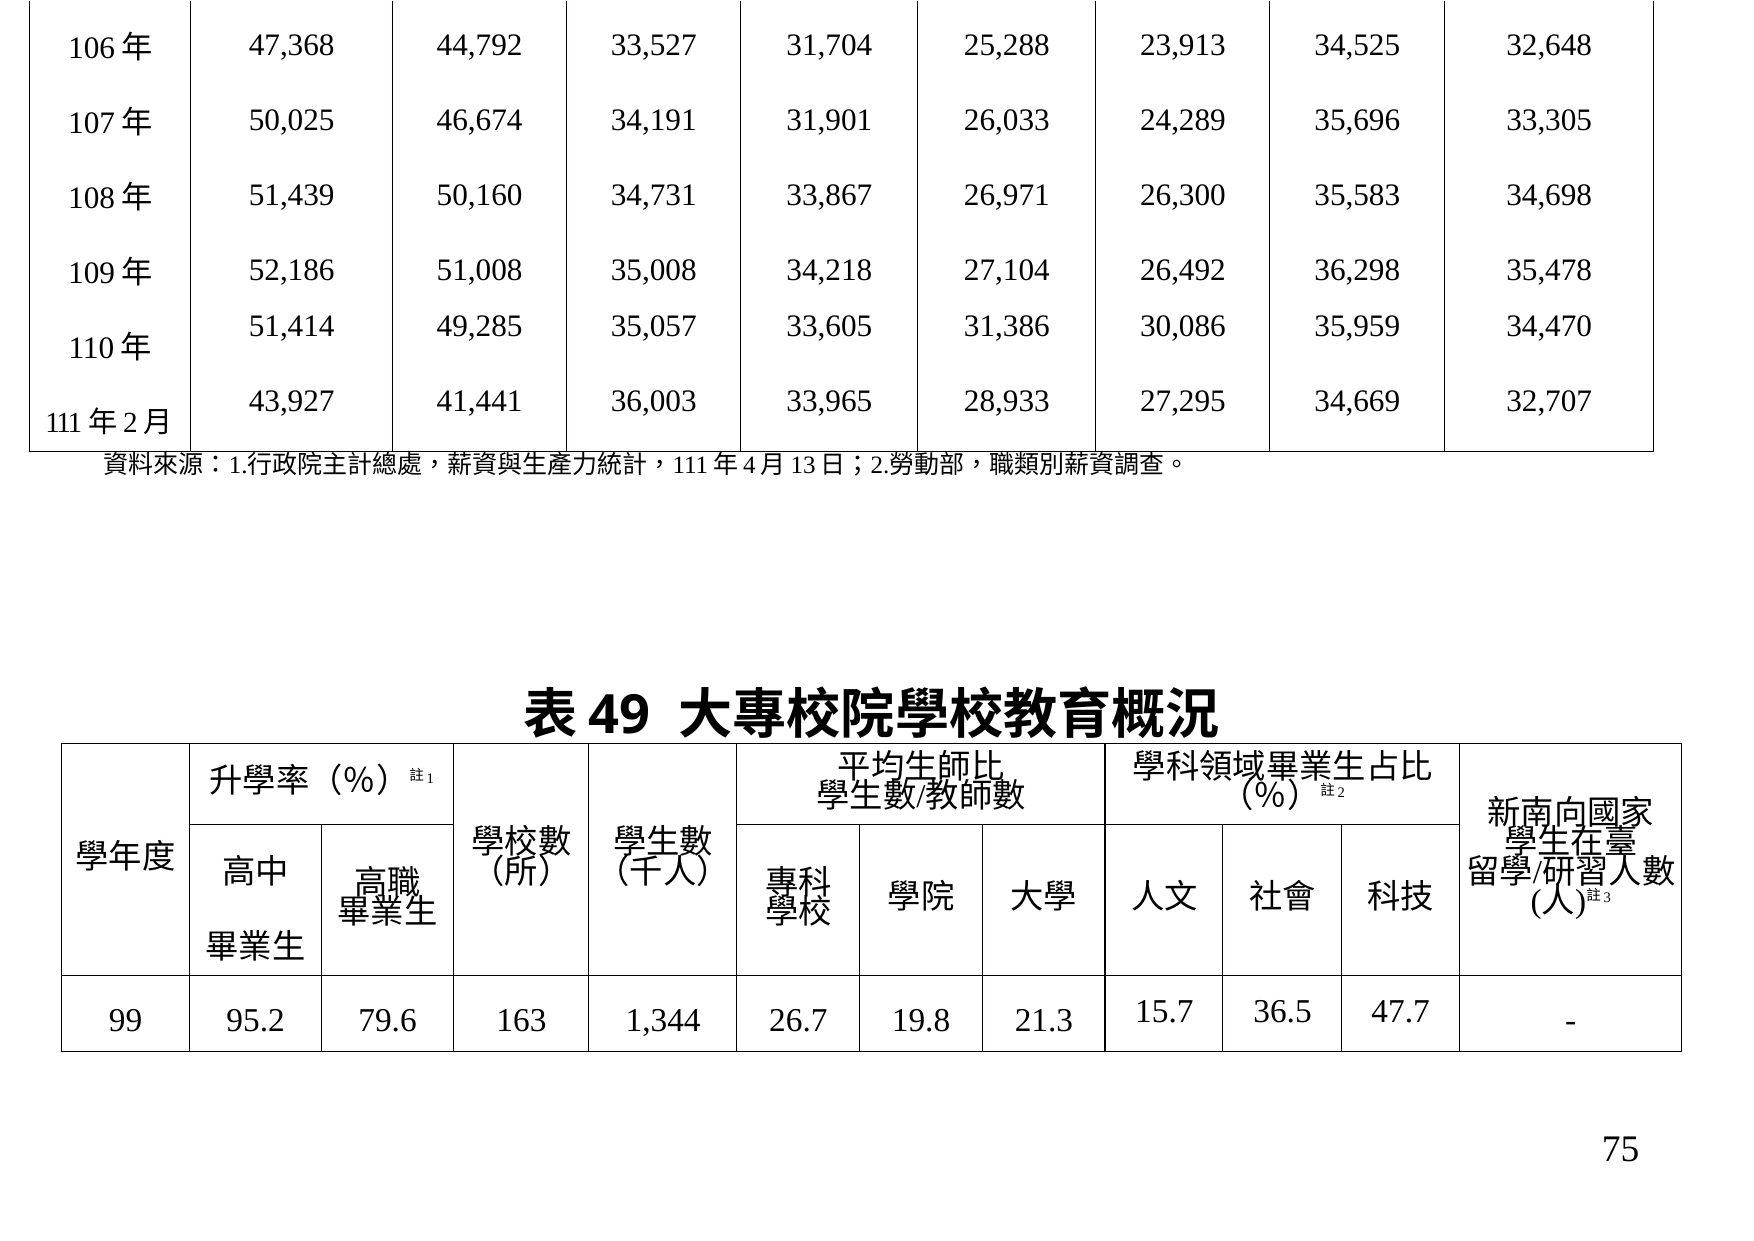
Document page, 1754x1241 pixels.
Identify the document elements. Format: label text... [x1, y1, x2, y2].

table_cell 33,605 [741, 301, 917, 376]
table_cell 27,295 [1096, 376, 1269, 451]
table_cell 27,104 [918, 226, 1095, 301]
table_cell 大學 [983, 825, 1104, 975]
table_cell 107年 [30, 76, 190, 151]
table_cell 31,704 [741, 1, 917, 76]
table_cell 34,669 [1270, 376, 1444, 451]
text 資料來源：1.行政院主計總處，薪資與生產力統計，111年4月13日；2.勞動部，職類別薪資調查。 [103, 452, 1639, 479]
table_cell 99 [62, 976, 189, 1051]
table_cell 106年 [30, 1, 190, 76]
table_cell 25,288 [918, 1, 1095, 76]
table_cell 110年 [30, 301, 190, 376]
table_cell 高中 畢業生 [190, 825, 321, 975]
table_cell 44,792 [393, 1, 566, 76]
table_header 學校數 （所） [454, 744, 588, 975]
table_cell 30,086 [1096, 301, 1269, 376]
table_cell 1,344 [589, 976, 736, 1051]
subtitle 表49 大專校院學校教育概況 [103, 668, 1639, 743]
table_cell 32,648 [1445, 1, 1653, 76]
table_cell 35,478 [1445, 226, 1653, 301]
table_header 升學率（％）註1 [190, 744, 453, 824]
table_cell 高職 畢業生 [322, 825, 453, 975]
table_header 學年度 [62, 744, 189, 975]
table_cell 人文 [1106, 825, 1222, 975]
table_cell 43,927 [191, 376, 392, 451]
table_cell 35,696 [1270, 76, 1444, 151]
table_cell 36,003 [567, 376, 740, 451]
table_cell 41,441 [393, 376, 566, 451]
table_cell 46,674 [393, 76, 566, 151]
table_cell 47.7 [1342, 976, 1459, 1051]
table_cell 50,160 [393, 151, 566, 226]
table_cell 31,386 [918, 301, 1095, 376]
table_cell 24,289 [1096, 76, 1269, 151]
table_cell 21.3 [983, 976, 1104, 1051]
table_header 平均生師比 學生數/教師數 [737, 744, 1104, 824]
table_cell 32,707 [1445, 376, 1653, 451]
table_cell 108年 [30, 151, 190, 226]
table_cell 學院 [860, 825, 982, 975]
table_cell 51,414 [191, 301, 392, 376]
table_cell 34,191 [567, 76, 740, 151]
table_cell 36.5 [1223, 976, 1341, 1051]
table_cell 33,965 [741, 376, 917, 451]
table_cell 23,913 [1096, 1, 1269, 76]
table_header 學科領域畢業生占比（％）註2 [1106, 744, 1459, 824]
table_cell 34,731 [567, 151, 740, 226]
table_header 學生數 （千人） [589, 744, 736, 975]
table_cell 34,698 [1445, 151, 1653, 226]
table_cell 35,057 [567, 301, 740, 376]
table_cell 47,368 [191, 1, 392, 76]
table_cell 51,008 [393, 226, 566, 301]
table_cell 34,218 [741, 226, 917, 301]
table_cell 33,867 [741, 151, 917, 226]
table_cell 26,971 [918, 151, 1095, 226]
table_cell 26,300 [1096, 151, 1269, 226]
table_cell 35,583 [1270, 151, 1444, 226]
table_cell 33,305 [1445, 76, 1653, 151]
table_cell 社會 [1223, 825, 1341, 975]
table_cell 111年2月 [30, 376, 190, 451]
table_cell 163 [454, 976, 588, 1051]
table_cell 109年 [30, 226, 190, 301]
table_cell 34,470 [1445, 301, 1653, 376]
table_cell 33,527 [567, 1, 740, 76]
table_cell 26.7 [737, 976, 859, 1051]
table_cell 26,492 [1096, 226, 1269, 301]
table_cell 51,439 [191, 151, 392, 226]
table_cell 49,285 [393, 301, 566, 376]
table_cell 36,298 [1270, 226, 1444, 301]
table_cell 專科 學校 [737, 825, 859, 975]
table_cell 科技 [1342, 825, 1459, 975]
table_cell 52,186 [191, 226, 392, 301]
table_cell 28,933 [918, 376, 1095, 451]
table_cell 50,025 [191, 76, 392, 151]
table_cell 79.6 [322, 976, 453, 1051]
table_cell 34,525 [1270, 1, 1444, 76]
table_cell 31,901 [741, 76, 917, 151]
table_header 新南向國家 學生在臺 留學/研習人數(人)註3 [1460, 744, 1681, 975]
table_cell 26,033 [918, 76, 1095, 151]
table_cell 35,008 [567, 226, 740, 301]
table_cell 95.2 [190, 976, 321, 1051]
table_cell 19.8 [860, 976, 982, 1051]
table_cell - [1460, 976, 1681, 1051]
table_cell 15.7 [1106, 976, 1222, 1051]
table_cell 35,959 [1270, 301, 1444, 376]
